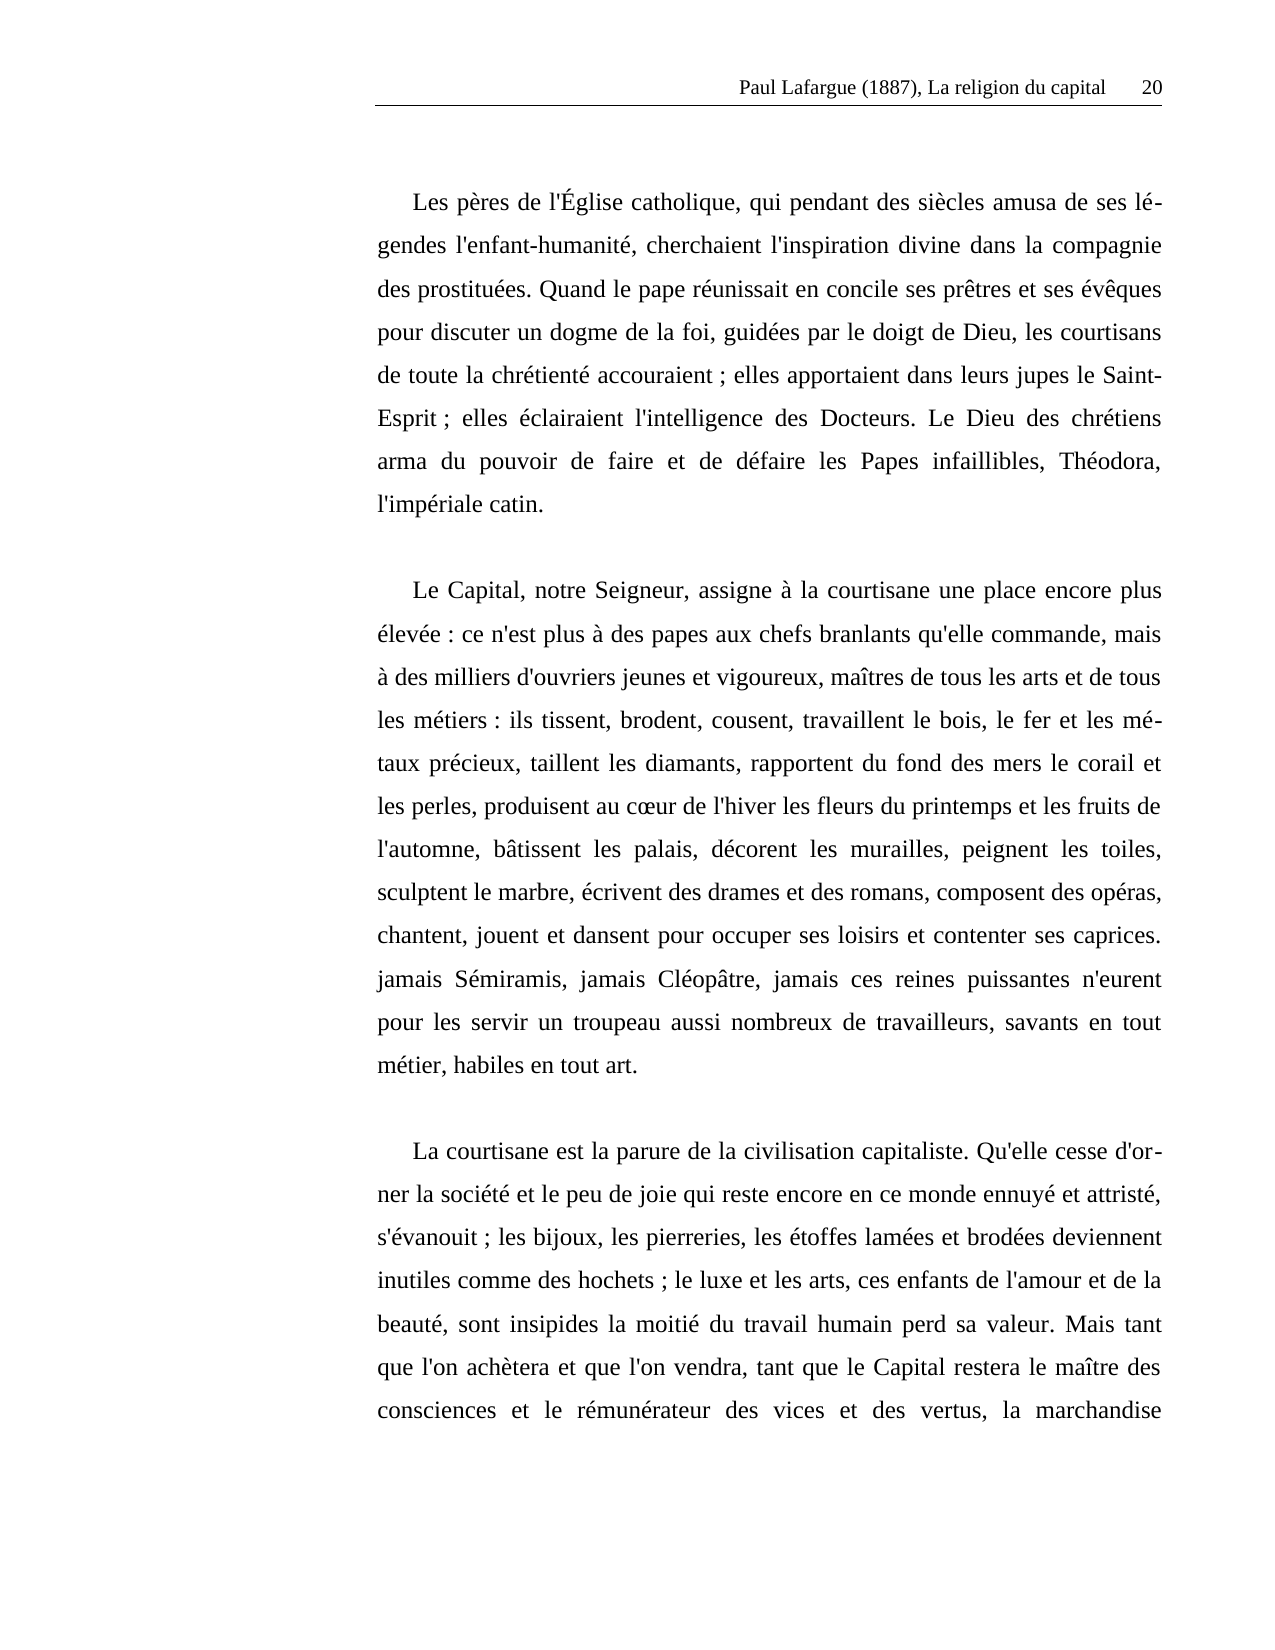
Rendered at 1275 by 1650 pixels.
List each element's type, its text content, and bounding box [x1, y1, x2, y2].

text La courtisane est la parure de la civilisation capitaliste. Qu'elle cesse d'or­ner la société et le peu de joie qui reste encore en ce monde ennuyé et attristé, s'évanouit ; les bijoux, les pierreries, les étoffes lamées et brodées deviennent inutiles comme des hochets ; le luxe et les arts, ces enfants de l'amour et de la beauté, sont insipides la moitié du travail humain perd sa valeur. Mais tant que l'on achètera et que l'on vendra, tant que le Capital restera le maître des consciences et le rémunérateur des vices et des vertus, la marchandise [377, 1136, 1162, 1424]
text Les pères de l'Église catholique, qui pendant des siècles amusa de ses lé­gendes l'enfant-humanité, cherchaient l'inspiration divine dans la compagnie des prostituées. Quand le pape réunissait en concile ses prêtres et ses évêques pour discuter un dogme de la foi, guidées par le doigt de Dieu, les courtisans de toute la chrétienté accouraient ; elles apportaient dans leurs jupes le Saint-Esprit ; elles éclairaient l'intelligence des Docteurs. Le Dieu des chrétiens arma du pouvoir de faire et de défaire les Papes infaillibles, Théodora, l'impériale catin. [377, 187, 1162, 518]
text Le Capital, notre Seigneur, assigne à la courtisane une place encore plus élevée : ce n'est plus à des papes aux chefs branlants qu'elle commande, mais à des milliers d'ouvriers jeunes et vigoureux, maîtres de tous les arts et de tous les métiers : ils tissent, brodent, cousent, travaillent le bois, le fer et les mé­taux précieux, taillent les diamants, rapportent du fond des mers le corail et les perles, produisent au cœur de l'hiver les fleurs du printemps et les fruits de l'automne, bâtissent les palais, décorent les murailles, peignent les toiles, sculptent le marbre, écrivent des drames et des romans, composent des opéras, chantent, jouent et dansent pour occuper ses loisirs et contenter ses caprices. jamais Sémiramis, jamais Cléopâtre, jamais ces reines puissantes n'eurent pour les servir un troupeau aussi nombreux de travailleurs, savants en tout métier, habiles en tout art. [377, 576, 1162, 1079]
